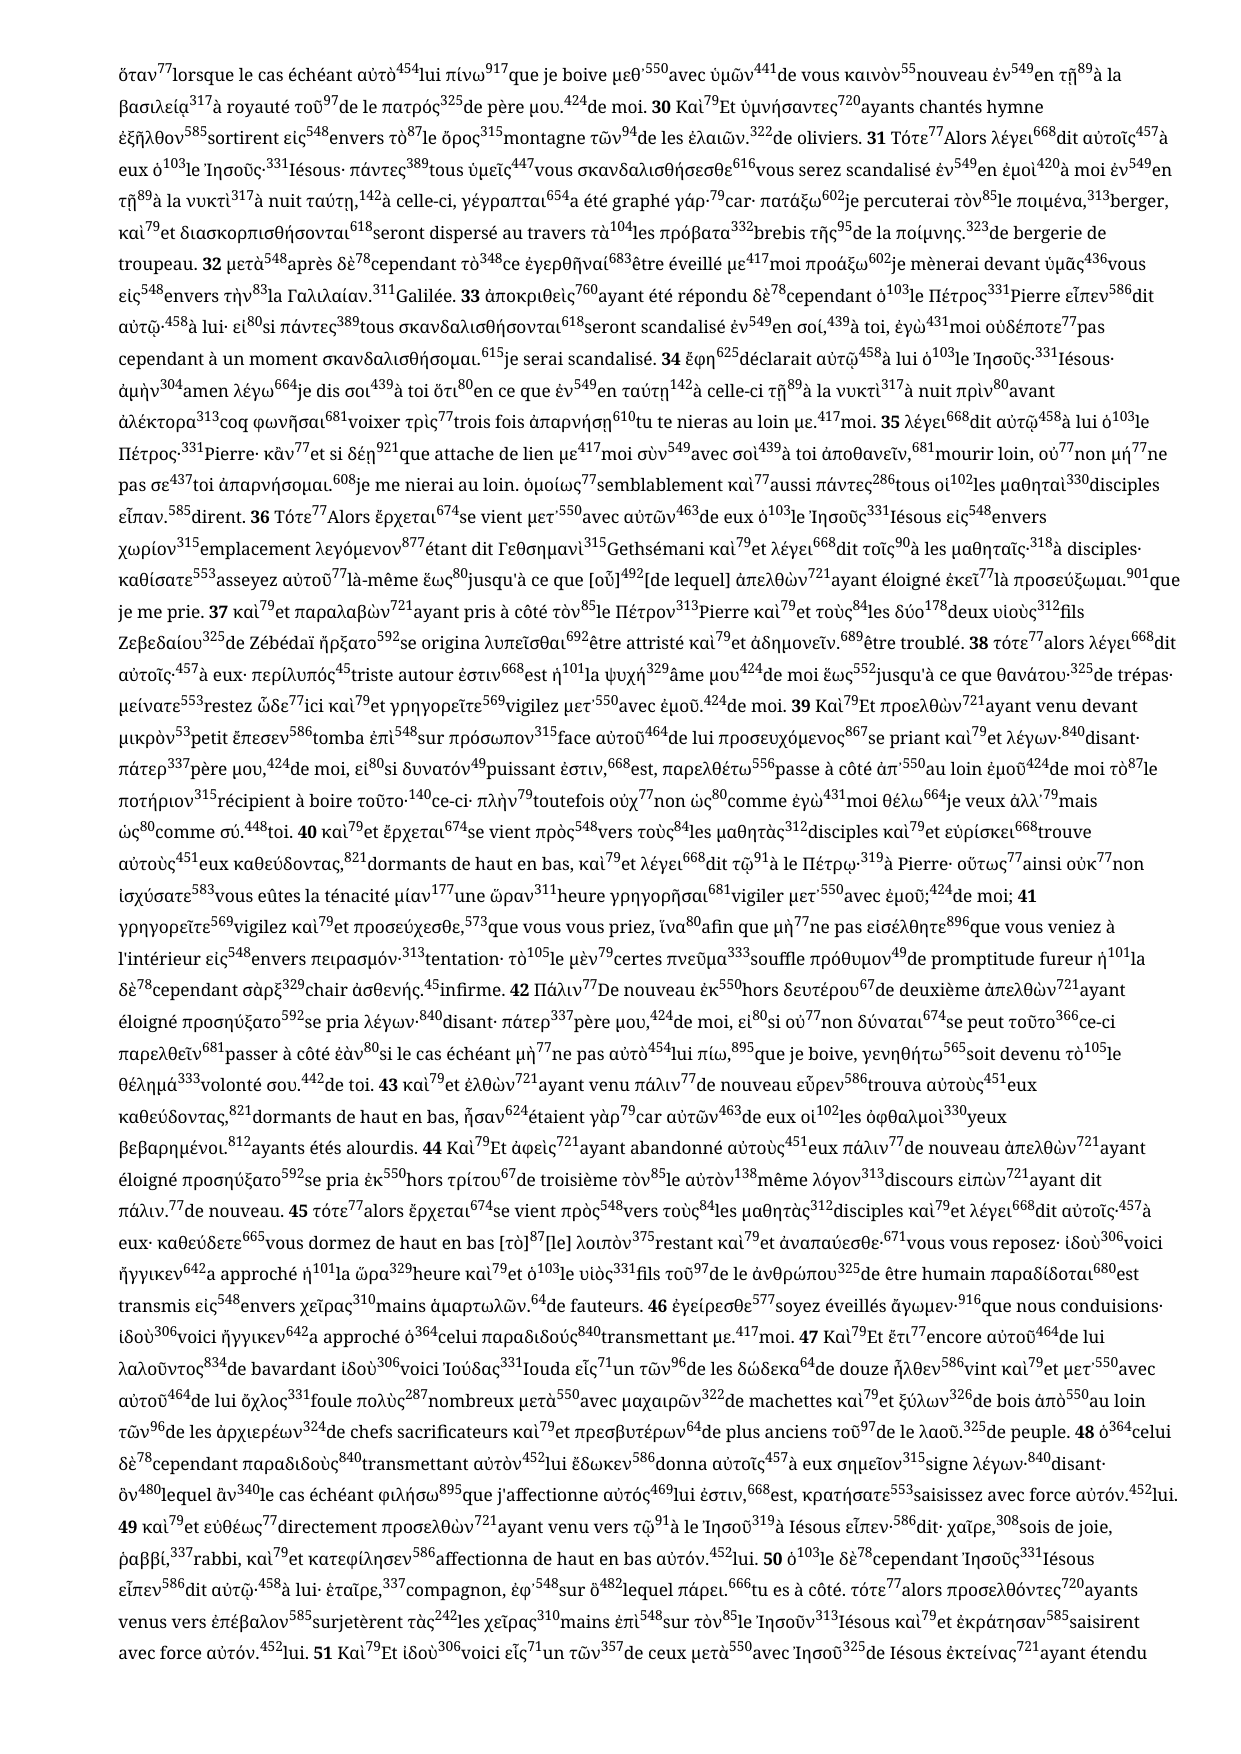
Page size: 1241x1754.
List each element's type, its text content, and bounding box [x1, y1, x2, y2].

text 1 Καὶ79Et ἐγένετο592se devint ὅτε80lorsque ἐτέλεσεν586acheva ὁ103le Ἰησοῦς331Iésous πάντας268tous τοὺς84les λόγους312discours τούτους,137ceux-ci, εἶπεν586dit τοῖς90à les μαθηταῖς318à disciples αὐτοῦ·464de lui· 2 οἴδατε639vous avez su ὅτι80en ce que μετὰ548après δύο176deux ἡμέρας310journées τὸ105le πάσχα333pâque γίνεται,674se devient, καὶ79et ὁ103le υἱὸς331fils τοῦ97de le ἀνθρώπου325de être humain παραδίδοται680est transmis εἰς548envers τὸ348ce σταυρωθῆναι.683être crucifié. 3 Τότε77Alors συνήχθησαν599furent mené ensemble οἱ102les ἀρχιερεῖς330chefs sacrificateurs καὶ79et οἱ102les πρεσβύτεροι70plus anciens τοῦ97de le λαοῦ325de peuple εἰς548envers τὴν83la αὐλὴν311cour τοῦ97de le ἀρχιερέως325de chef sacrificateur τοῦ492de celui λεγομένου885de étant dit Καϊάφα325de Kaiapha 4 καὶ79et συνεβουλεύσαντο591se délibérèrent ensemble ἵνα80afin que τὸν85le Ἰησοῦν313Iésous δόλῳ319à fraude κρατήσωσιν898que saisissent avec force καὶ79et ἀποκτείνωσιν·898que tuent catégoriquement· 5 ἔλεγον624disaient δέ·78cependant· μὴ77ne pas ἐν549en τῇ89à la ἑορτῇ,317à fête, ἵνα80afin que μὴ77ne pas θόρυβος331tumulte γένηται905que se devienne ἐν549en τῷ91à le λαῷ.319à peuple. 6 Τοῦ97de Le δὲ78cependant Ἰησοῦ325de Iésous γενομένου734de se ayant devenu ἐν549en Βηθανίᾳ317à Béthanie ἐν549en οἰκίᾳ317à maison d'habitation Σίμωνος325de Simon τοῦ97de le λεπροῦ,16de lépreux, 7 προσῆλθεν586vint vers αὐτῷ458à lui γυνὴ329femme ἔχουσα838ayante ἀλάβαστρον315alabastre μύρου327de onguent βαρυτίμου18de lourd de valeur καὶ79et κατέχεεν586versa de haut en bas ἐπὶ550sur τῆς95de la κεφαλῆς323de tête αὐτοῦ464de lui ἀνακειμένου.861de se couchant de bas en haut. 8 ἰδόντες720ayants vus δὲ78cependant οἱ102les μαθηταὶ330disciples ἠγανάκτησαν585irritèrent beaucoup λέγοντες·839disants· εἰς548envers τί399quel ἡ101la ἀπώλεια329déperdition αὕτη;154celle-ci; 9 ἐδύνατο631se pouvait γὰρ79car τοῦτο366ce-ci πραθῆναι683être vendu πολλοῦ386de nombreux καὶ79et δοθῆναι683être donné πτωχοῖς.58à pauvres. 10 Γνοὺς721Ayant connu δὲ78cependant ὁ103le Ἰησοῦς331Iésous εἶπεν586dit αὐτοῖς·457à eux· τί399quel κόπους312frappements παρέχετε665vous fournissez τῇ89à la γυναικί;317à femme; ἔργον315travail γὰρ79car καλὸν6beau ἠργάσατο592se mit au travail εἰς548envers ἐμέ·417moi· 11 πάντοτε77en tout moment γὰρ79car τοὺς84les πτωχοὺς52pauvres ἔχετε665vous avez μεθ᾽550avec ἑαυτῶν,521de vous-mêmes, ἐμὲ417moi δὲ78cependant οὐ77non πάντοτε77en tout moment ἔχετε·665vous avez· 12 βαλοῦσα719ayante jetée γὰρ79car αὕτη362celle-ci τὸ87le μύρον315onguent τοῦτο140ce-ci ἐπὶ550sur τοῦ99de le σώματός327de corps μου424de moi πρὸς548vers τὸ348ce ἐνταφιάσαι681enterrer με417moi ἐποίησεν.586fit. 13 ἀμὴν304amen λέγω664je dis ὑμῖν,438à vous, ὅπου80là où ἐὰν340si le cas échéant κηρυχθῇ911que soit annoncé τὸ105le εὐαγγέλιον333évangile τοῦτο158ce-ci ἐν549en ὅλῳ275à tout entier τῷ91à le κόσμῳ,319à monde, λαληθήσεται619sera bavardé καὶ77aussi ὃ482lequel ἐποίησεν586fit αὕτη362celle-ci εἰς548envers μνημόσυνον315souvenance αὐτῆς.462de elle. 14 Τότε77Alors πορευθεὶς760ayant été allé εἷς71un τῶν96de les δώδεκα,64de douze, ὁ498celui λεγόμενος891étant dit Ἰούδας331Iouda Ἰσκαριώτης,331Iskariote, πρὸς548vers τοὺς84les ἀρχιερεῖς312chefs sacrificateurs 15 εἶπεν·586dit· τί399quel θέλετέ665vous voulez μοι420à moi δοῦναι,681donner, κἀγὼ431et moi ὑμῖν438à vous παραδώσω602je transmettrai αὐτόν;452lui; οἱ468ceux δὲ78cependant ἔστησαν585dressèrent αὐτῷ458à lui τριάκοντα180trente ἀργύρια.314objets d'argents. 16 καὶ79et ἀπὸ547au loin τότε77alors ἐζήτει625cherchait εὐκαιρίαν311moment de bien ἵνα80afin que αὐτὸν452lui παραδῷ.899que transmette. 17 Τῇ89à La δὲ78cependant πρώτῃ57à première τῶν98de les ἀζύμων66de sans levains προσῆλθον585vinrent vers οἱ102les μαθηταὶ330disciples τῷ91à le Ἰησοῦ319à Iésous λέγοντες·839disants· ποῦ77où? θέλεις666tu veux ἑτοιμάσωμέν894que nous préparions σοι439à toi φαγεῖν681manger τὸ87le πάσχα;315pâque; 18 ὁ469celui δὲ78cependant εἶπεν·586dit· ὑπάγετε569dirigez en arrière εἰς548envers τὴν83la πόλιν311cité πρὸς548vers τὸν85le δεῖνα373un tel καὶ79et εἴπατε553dites αὐτῷ·458à lui· ὁ103le διδάσκαλος331enseignant λέγει·668dit· ὁ103le καιρός331moment μου424de moi ἐγγύς77proche ἐστιν,668est, πρὸς548vers σὲ437toi ποιῶ664je fais τὸ87le πάσχα315pâque μετὰ550avec τῶν96de les μαθητῶν324de disciples μου.424de moi. 19 καὶ79et ἐποίησαν585firent οἱ102les μαθηταὶ330disciples ὡς80comme συνέταξεν586ordonnança avec αὐτοῖς457à eux ὁ103le Ἰησοῦς331Iésous καὶ79et ἡτοίμασαν585préparèrent τὸ87le πάσχα.315pâque. 20 Ὀψίας63de Tardive δὲ78cependant γενομένης732de se ayante devenue ἀνέκειτο631se couchait de bas en haut μετὰ550avec τῶν96de les δώδεκα.64de douze. 21 καὶ79et ἐσθιόντων833de mangeants αὐτῶν463de eux εἶπεν·586dit· ἀμὴν304amen λέγω664je dis ὑμῖν438à vous ὅτι80en ce que εἷς71un ἐξ550hors ὑμῶν441de vous παραδώσει606transmettra με.417moi. 22 καὶ79et λυπούμενοι890étants attristés σφόδρα77véhémentement ἤρξαντο591se originèrent λέγειν689dire αὐτῷ458à lui εἷς71un ἕκαστος·287chacun· μήτι340ne serait-ce que ἐγώ431moi εἰμι,664je suis, κύριε;337Maître; 23 ὁ469celui δὲ78cependant ἀποκριθεὶς760ayant été répondu εἶπεν·586dit· ὁ364celui ἐμβάψας721ayant trempé dedans μετ᾽550avec ἐμοῦ424de moi τὴν83la χεῖρα311main ἐν549en τῷ93à le τρυβλίῳ321à bol οὗτός364celui-ci με417moi παραδώσει.606transmettra. 24 ὁ103le μὲν79certes υἱὸς331fils τοῦ97de le ἀνθρώπου325de être humain ὑπάγει668dirige en arrière καθὼς77de haut en bas comme γέγραπται654a été graphé περὶ550autour αὐτοῦ,464de lui, οὐαὶ304Ouai δὲ78cependant τῷ91à le ἀνθρώπῳ319à être humain ἐκείνῳ144à celui-là δι᾽550par οὗ492de lequel ὁ103le υἱὸς331fils τοῦ97de le ἀνθρώπου325de être humain παραδίδοται·680est transmis· καλὸν49beau ἦν625était αὐτῷ458à lui εἰ80si οὐκ77non ἐγεννήθη600fut engendré ὁ103le ἄνθρωπος331être humain ἐκεῖνος.156celui-là. 25 ἀποκριθεὶς760ayant été répondu δὲ78cependant Ἰούδας331Iouda ὁ498celui παραδιδοὺς840transmettant αὐτὸν452lui εἶπεν·586dit· μήτι340ne serait-ce que ἐγώ431moi εἰμι,664je suis, ῥαββί;337rabbi; λέγει668dit αὐτῷ·458à lui· σὺ448toi εἶπας.584tu dis. 26 Ἐσθιόντων833de Mangeants δὲ78cependant αὐτῶν463de eux λαβὼν721ayant pris ὁ103le Ἰησοῦς331Iésous ἄρτον313pain καὶ79et εὐλογήσας721ayant élogié ἔκλασεν586cassa καὶ79et δοὺς721ayant donné τοῖς90à les μαθηταῖς318à disciples εἶπεν·586dit· λάβετε553prenez φάγετε,553mangez, τοῦτό366ce-ci ἐστιν668est τὸ105le σῶμά333corps μου.424de moi. 27 καὶ79et λαβὼν721ayant pris ποτήριον315récipient à boire καὶ79et εὐχαριστήσας721ayant rendu grâce ἔδωκεν586donna αὐτοῖς457à eux λέγων·840disant· πίετε553buvez ἐξ550hors αὐτοῦ466de lui πάντες,389tous, 28 τοῦτο366ce-ci γάρ79car ἐστιν668est τὸ105le αἷμά333sang μου424de moi τῆς95de la διαθήκης323de disposition τὸ366ce περὶ550autour πολλῶν383de nombreux ἐκχυννόμενον893étant déversé εἰς548envers ἄφεσιν311abandon ἁμαρτιῶν.322de fautes. 29 λέγω664je dis δὲ78cependant ὑμῖν,438à vous, οὐ77non μὴ77ne pas πίω895que je boive ἀπ᾽547au loin ἄρτι77à l'instant ἐκ550hors τούτου152de ce-ci τοῦ99de le γενήματος327de progéniture τῆς95de la ἀμπέλου323de vigne ἕως552jusqu'à ce que τῆς95de la ἡμέρας323de journée ἐκείνης148de celle-là ὅταν77lorsque le cas échéant αὐτὸ454lui πίνω917que je boive μεθ᾽550avec ὑμῶν441de vous καινὸν55nouveau ἐν549en τῇ89à la βασιλείᾳ317à royauté τοῦ97de le πατρός325de père μου.424de moi. 30 Καὶ79Et ὑμνήσαντες720ayants chantés hymne ἐξῆλθον585sortirent εἰς548envers τὸ87le ὄρος315montagne τῶν94de les ἐλαιῶν.322de oliviers. 31 Τότε77Alors λέγει668dit αὐτοῖς457à eux ὁ103le Ἰησοῦς·331Iésous· πάντες389tous ὑμεῖς447vous σκανδαλισθήσεσθε616vous serez scandalisé ἐν549en ἐμοὶ420à moi ἐν549en τῇ89à la νυκτὶ317à nuit ταύτῃ,142à celle-ci, γέγραπται654a été graphé γάρ·79car· πατάξω602je percuterai τὸν85le ποιμένα,313berger, καὶ79et διασκορπισθήσονται618seront dispersé au travers τὰ104les πρόβατα332brebis τῆς95de la ποίμνης.323de bergerie de troupeau. 32 μετὰ548après δὲ78cependant τὸ348ce ἐγερθῆναί683être éveillé με417moi προάξω602je mènerai devant ὑμᾶς436vous εἰς548envers τὴν83la Γαλιλαίαν.311Galilée. 33 ἀποκριθεὶς760ayant été répondu δὲ78cependant ὁ103le Πέτρος331Pierre εἶπεν586dit αὐτῷ·458à lui· εἰ80si πάντες389tous σκανδαλισθήσονται618seront scandalisé ἐν549en σοί,439à toi, ἐγὼ431moi οὐδέποτε77pas cependant à un moment σκανδαλισθήσομαι.615je serai scandalisé. 34 ἔφη625déclarait αὐτῷ458à lui ὁ103le Ἰησοῦς·331Iésous· ἀμὴν304amen λέγω664je dis σοι439à toi ὅτι80en ce que ἐν549en ταύτῃ142à celle-ci τῇ89à la νυκτὶ317à nuit πρὶν80avant ἀλέκτορα313coq φωνῆσαι681voixer τρὶς77trois fois ἀπαρνήσῃ610tu te nieras au loin με.417moi. 35 λέγει668dit αὐτῷ458à lui ὁ103le Πέτρος·331Pierre· κἂν77et si δέῃ921que attache de lien με417moi σὺν549avec σοὶ439à toi ἀποθανεῖν,681mourir loin, οὐ77non μή77ne pas σε437toi ἀπαρνήσομαι.608je me nierai au loin. ὁμοίως77semblablement καὶ77aussi πάντες286tous οἱ102les μαθηταὶ330disciples εἶπαν.585dirent. 36 Τότε77Alors ἔρχεται674se vient μετ᾽550avec αὐτῶν463de eux ὁ103le Ἰησοῦς331Iésous εἰς548envers χωρίον315emplacement λεγόμενον877étant dit Γεθσημανὶ315Gethsémani καὶ79et λέγει668dit τοῖς90à les μαθηταῖς·318à disciples· καθίσατε553asseyez αὐτοῦ77là-même ἕως80jusqu'à ce que [οὗ]492[de lequel] ἀπελθὼν721ayant éloigné ἐκεῖ77là προσεύξωμαι.901que je me prie. 37 καὶ79et παραλαβὼν721ayant pris à côté τὸν85le Πέτρον313Pierre καὶ79et τοὺς84les δύο178deux υἱοὺς312fils Ζεβεδαίου325de Zébédaï ἤρξατο592se origina λυπεῖσθαι692être attristé καὶ79et ἀδημονεῖν.689être troublé. 38 τότε77alors λέγει668dit αὐτοῖς·457à eux· περίλυπός45triste autour ἐστιν668est ἡ101la ψυχή329âme μου424de moi ἕως552jusqu'à ce que θανάτου·325de trépas· μείνατε553restez ὧδε77ici καὶ79et γρηγορεῖτε569vigilez μετ᾽550avec ἐμοῦ.424de moi. 39 Καὶ79Et προελθὼν721ayant venu devant μικρὸν53petit ἔπεσεν586tomba ἐπὶ548sur πρόσωπον315face αὐτοῦ464de lui προσευχόμενος867se priant καὶ79et λέγων·840disant· πάτερ337père μου,424de moi, εἰ80si δυνατόν49puissant ἐστιν,668est, παρελθέτω556passe à côté ἀπ᾽550au loin ἐμοῦ424de moi τὸ87le ποτήριον315récipient à boire τοῦτο·140ce-ci· πλὴν79toutefois οὐχ77non ὡς80comme ἐγὼ431moi θέλω664je veux ἀλλ᾽79mais ὡς80comme σύ.448toi. 40 καὶ79et ἔρχεται674se vient πρὸς548vers τοὺς84les μαθητὰς312disciples καὶ79et εὑρίσκει668trouve αὐτοὺς451eux καθεύδοντας,821dormants de haut en bas, καὶ79et λέγει668dit τῷ91à le Πέτρῳ·319à Pierre· οὕτως77ainsi οὐκ77non ἰσχύσατε583vous eûtes la ténacité μίαν177une ὥραν311heure γρηγορῆσαι681vigiler μετ᾽550avec ἐμοῦ;424de moi; 41 γρηγορεῖτε569vigilez καὶ79et προσεύχεσθε,573que vous vous priez, ἵνα80afin que μὴ77ne pas εἰσέλθητε896que vous veniez à l'intérieur εἰς548envers πειρασμόν·313tentation· τὸ105le μὲν79certes πνεῦμα333souffle πρόθυμον49de promptitude fureur ἡ101la δὲ78cependant σὰρξ329chair ἀσθενής.45infirme. 42 Πάλιν77De nouveau ἐκ550hors δευτέρου67de deuxième ἀπελθὼν721ayant éloigné προσηύξατο592se pria λέγων·840disant· πάτερ337père μου,424de moi, εἰ80si οὐ77non δύναται674se peut τοῦτο366ce-ci παρελθεῖν681passer à côté ἐὰν80si le cas échéant μὴ77ne pas αὐτὸ454lui πίω,895que je boive, γενηθήτω565soit devenu τὸ105le θέλημά333volonté σου.442de toi. 43 καὶ79et ἐλθὼν721ayant venu πάλιν77de nouveau εὗρεν586trouva αὐτοὺς451eux καθεύδοντας,821dormants de haut en bas, ἦσαν624étaient γὰρ79car αὐτῶν463de eux οἱ102les ὀφθαλμοὶ330yeux βεβαρημένοι.812ayants étés alourdis. 44 Καὶ79Et ἀφεὶς721ayant abandonné αὐτοὺς451eux πάλιν77de nouveau ἀπελθὼν721ayant éloigné προσηύξατο592se pria ἐκ550hors τρίτου67de troisième τὸν85le αὐτὸν138même λόγον313discours εἰπὼν721ayant dit πάλιν.77de nouveau. 45 τότε77alors ἔρχεται674se vient πρὸς548vers τοὺς84les μαθητὰς312disciples καὶ79et λέγει668dit αὐτοῖς·457à eux· καθεύδετε665vous dormez de haut en bas [τὸ]87[le] λοιπὸν375restant καὶ79et ἀναπαύεσθε·671vous vous reposez· ἰδοὺ306voici ἤγγικεν642a approché ἡ101la ὥρα329heure καὶ79et ὁ103le υἱὸς331fils τοῦ97de le ἀνθρώπου325de être humain παραδίδοται680est transmis εἰς548envers χεῖρας310mains ἁμαρτωλῶν.64de fauteurs. 46 ἐγείρεσθε577soyez éveillés ἄγωμεν·916que nous conduisions· ἰδοὺ306voici ἤγγικεν642a approché ὁ364celui παραδιδούς840transmettant με.417moi. 47 Καὶ79Et ἔτι77encore αὐτοῦ464de lui λαλοῦντος834de bavardant ἰδοὺ306voici Ἰούδας331Iouda εἷς71un τῶν96de les δώδεκα64de douze ἦλθεν586vint καὶ79et μετ᾽550avec αὐτοῦ464de lui ὄχλος331foule πολὺς287nombreux μετὰ550avec μαχαιρῶν322de machettes καὶ79et ξύλων326de bois ἀπὸ550au loin τῶν96de les ἀρχιερέων324de chefs sacrificateurs καὶ79et πρεσβυτέρων64de plus anciens τοῦ97de le λαοῦ.325de peuple. 48 ὁ364celui δὲ78cependant παραδιδοὺς840transmettant αὐτὸν452lui ἔδωκεν586donna αὐτοῖς457à eux σημεῖον315signe λέγων·840disant· ὃν480lequel ἂν340le cas échéant φιλήσω895que j'affectionne αὐτός469lui ἐστιν,668est, κρατήσατε553saisissez avec force αὐτόν.452lui. 49 καὶ79et εὐθέως77directement προσελθὼν721ayant venu vers τῷ91à le Ἰησοῦ319à Iésous εἶπεν·586dit· χαῖρε,308sois de joie, ῥαββί,337rabbi, καὶ79et κατεφίλησεν586affectionna de haut en bas αὐτόν.452lui. 50 ὁ103le δὲ78cependant Ἰησοῦς331Iésous εἶπεν586dit αὐτῷ·458à lui· ἑταῖρε,337compagnon, ἐφ᾽548sur ὃ482lequel πάρει.666tu es à côté. τότε77alors προσελθόντες720ayants venus vers ἐπέβαλον585surjetèrent τὰς242les χεῖρας310mains ἐπὶ548sur τὸν85le Ἰησοῦν313Iésous καὶ79et ἐκράτησαν585saisirent avec force αὐτόν.452lui. 51 Καὶ79Et ἰδοὺ306voici εἷς71un τῶν357de ceux μετὰ550avec Ἰησοῦ325de Iésous ἐκτείνας721ayant étendu τὴν243la χεῖρα311main ἀπέσπασεν586tira loin τὴν83la μάχαιραν311machette αὐτοῦ464de lui καὶ79et πατάξας721ayant percuté τὸν85le δοῦλον313mâle esclave τοῦ97de le ἀρχιερέως325de chef sacrificateur ἀφεῖλεν586saisit au loin αὐτοῦ464de lui τὸ87le ὠτίον.315bout d'oreille. 52 τότε77alors λέγει668dit αὐτῷ458à lui ὁ103le Ἰησοῦς·331Iésous· ἀπόστρεψον554détourne τὴν83la μάχαιράν311machette σου442de toi εἰς548envers τὸν85le τόπον313lieu αὐτῆς·462de elle· πάντες389tous γὰρ79car οἱ363ceux λαβόντες720ayants pris μάχαιραν311machette ἐν549en μαχαίρῃ317à machette ἀπολοῦνται.611se dépériront. 53 ἢ79ou δοκεῖς666tu estimes ὅτι80en ce que οὐ77non δύναμαι670je me puis παρακαλέσαι681appeler à côté τὸν85le πατέρα313père μου,424de moi, καὶ79et παραστήσει606dressera à côté μοι420à moi ἄρτι77à l'instant πλείω73plus nombreusement δώδεκα176douze λεγιῶνας310légions ἀγγέλων;324de anges; 54 πῶς77comment? οὖν79donc πληρωθῶσιν910que soient fait plénitude αἱ100les γραφαὶ328graphes ὅτι80en ce que οὕτως77ainsi δεῖ668attache de lien γενέσθαι;682se devenir; 55 Ἐν549En ἐκείνῃ142à celle-là τῇ89à la ὥρᾳ317à heure εἶπεν586dit ὁ103le Ἰησοῦς331Iésous τοῖς90à les ὄχλοις·318à foules· ὡς80comme ἐπὶ548sur λῃστὴν313pilleur ἐξήλθατε583vous sortîtes μετὰ550avec μαχαιρῶν322de machettes καὶ79et ξύλων326de bois συλλαβεῖν681prendre ensemble με;417moi; καθ᾽548selon ἡμέραν311journée ἐν549en τῷ93à le ἱερῷ321à sanctuaire ἐκαθεζόμην627je me siégeais διδάσκων840enseignant καὶ79et οὐκ77non ἐκρατήσατέ583vous saisîtes avec force με.417moi. 56 τοῦτο366ce-ci δὲ78cependant ὅλον289tout entier γέγονεν642a devenu ἵνα80afin que πληρωθῶσιν910que soient fait plénitude αἱ100les γραφαὶ328graphes τῶν96de les προφητῶν.324de prophètes. Τότε77Alors οἱ102les μαθηταὶ330disciples πάντες286tous ἀφέντες720ayants abandonnés αὐτὸν452lui ἔφυγον.585fuirent. 57 Οἱ363Ceux δὲ78cependant κρατήσαντες720ayants saisis avec force τὸν85le Ἰησοῦν313Iésous ἀπήγαγον585conduisirent au loin πρὸς548vers Καϊάφαν313Kaiapha τὸν85le ἀρχιερέα,313chef sacrificateur, ὅπου77là où οἱ102les γραμματεῖς330lettrés καὶ79et οἱ102les πρεσβύτεροι70plus anciens συνήχθησαν.599furent mené ensemble. 58 ὁ103le δὲ78cependant Πέτρος331Pierre ἠκολούθει625suivait αὐτῷ458à lui ἀπὸ547au loin μακρόθεν77à distance ἕως552jusqu'à ce que τῆς95de la αὐλῆς323de cour τοῦ97de le ἀρχιερέως325de chef sacrificateur καὶ79et εἰσελθὼν721ayant venu à l'intérieur ἔσω77dedans ἐκάθητο631se était assis μετὰ550avec τῶν96de les ὑπηρετῶν324de ministres ἰδεῖν681voir τὸ87le τέλος.315achèvement. 59 Οἱ102Les δὲ78cependant ἀρχιερεῖς330chefs sacrificateurs καὶ79et τὸ105le συνέδριον333sanhédrin ὅλον289tout entier ἐζήτουν624cherchaient ψευδομαρτυρίαν311faux témoignage κατὰ550contre τοῦ97de le Ἰησοῦ325de Iésous ὅπως80de telle manière que αὐτὸν452lui θανατώσωσιν,898que mettent à trépas, 60 καὶ79et οὐχ77non εὗρον585trouvèrent πολλῶν280de nombreux προσελθόντων715de ayants venus vers ψευδομαρτύρων.324de faux témoins. ὕστερον77postérieurement δὲ78cependant προσελθόντες720ayants venus vers δύο70deux 61 εἶπαν·585dirent· οὗτος364celui-ci ἔφη·625déclarait· δύναμαι670je me puis καταλῦσαι681délier vers le bas τὸν85le ναὸν313temple τοῦ97de le θεοῦ325de Dieu καὶ79et διὰ550par τριῶν188de trois ἡμερῶν322de journées οἰκοδομῆσαι.681édifier en maison. 62 καὶ79et ἀναστὰς721ayant redressé ὁ103le ἀρχιερεὺς331chef sacrificateur εἶπεν586dit αὐτῷ·458à lui· οὐδὲν375aucun ἀποκρίνῃ672tu te réponds τί399quel οὗτοί363ceux-ci σου442de toi καταμαρτυροῦσιν;667témoignent contre; 63 ὁ103le δὲ78cependant Ἰησοῦς331Iésous ἐσιώπα.625silençait. καὶ79et ὁ103le ἀρχιερεὺς331chef sacrificateur εἶπεν586dit αὐτῷ·458à lui· ἐξορκίζω664j'exorcise σε437toi κατὰ550contre τοῦ97de le θεοῦ325de Dieu τοῦ358de celui ζῶντος834de vivant ἵνα80afin que ἡμῖν419à nous εἴπῃς897que tu dises εἰ80si σὺ448toi εἶ666tu es ὁ103le χριστὸς331Christ ὁ103le υἱὸς331fils τοῦ97de le θεοῦ.325de Dieu. 64 λέγει668dit αὐτῷ458à lui ὁ103le Ἰησοῦς·331Iésous· σὺ448toi εἶπας.584tu dis. πλὴν79toutefois λέγω664je dis ὑμῖν·438à vous· ἀπ᾽547au loin ἄρτι77à l'instant ὄψεσθε609vous vous verrez τὸν85le υἱὸν313fils τοῦ97de le ἀνθρώπου325de être humain καθήμενον849se étant assis ἐκ550hors δεξιῶν66de droits τῆς95de la δυνάμεως323de puissance καὶ79et ἐρχόμενον849se venant ἐπὶ550sur τῶν94de les νεφελῶν322de nuées τοῦ97de le οὐρανοῦ.325de ciel. 65 Τότε77Alors ὁ103le ἀρχιερεὺς331chef sacrificateur διέρρηξεν586fracassa à travers τὰ86les ἱμάτια314himations αὐτοῦ464de lui λέγων·840disant· ἐβλασφήμησεν·586blasphéma· τί399quel ἔτι77encore χρείαν311besoin ἔχομεν663nous avons μαρτύρων;324de témoins; ἴδε306voici νῦν77maintenant ἠκούσατε583vous écoutâtes τὴν83la βλασφημίαν·311blasphémie· 66 τί399quel ὑμῖν438à vous δοκεῖ;668estime; οἱ363ceux δὲ78cependant ἀποκριθέντες759ayants étés répondus εἶπαν·585dirent· ἔνοχος47tenu au-dedans θανάτου325de trépas ἐστίν.668est. 67 Τότε77Alors ἐνέπτυσαν585crachèrent envers εἰς548envers τὸ87le πρόσωπον315face αὐτοῦ464de lui καὶ79et ἐκολάφισαν585tabassèrent αὐτόν,452lui, οἱ468ceux δὲ78cependant ἐράπισαν585giflèrent 68 λέγοντες·839disants· προφήτευσον554prophétise ἡμῖν,419à nous, χριστέ,337Christ, τίς410quel ἐστιν668est ὁ364celui παίσας721ayant frappé σε;437toi; 69 Ὁ103Le δὲ78cependant Πέτρος331Pierre ἐκάθητο631se était assis ἔξω77au-dehors ἐν549en τῇ89à la αὐλῇ·317à cour· καὶ79et προσῆλθεν586vint vers αὐτῷ458à lui μία195une παιδίσκη329jeune servante λέγουσα·838disante· καὶ77aussi σὺ448toi ἦσθα629tu te étais μετὰ550avec Ἰησοῦ325de Iésous τοῦ97de le Γαλιλαίου.65de Galiléen. 70 ὁ469celui δὲ78cependant ἠρνήσατο592se nia ἔμπροσθεν552en devers πάντων383de tous λέγων·840disant· οὐκ77non οἶδα638j'ai su τί399quel λέγεις.666tu dis. 71 Ἐξελθόντα707Ayant sorti δὲ78cependant εἰς548envers τὸν85le πυλῶνα313portail εἶδεν586vit αὐτὸν452lui ἄλλη388autre καὶ79et λέγει668dit τοῖς351à ceux ἐκεῖ·77là· οὗτος364celui-ci ἦν625était μετὰ550avec Ἰησοῦ325de Iésous τοῦ97de le Ναζωραίου.325de Nazoréen. 72 καὶ79et πάλιν77de nouveau ἠρνήσατο592se nia μετὰ550avec ὅρκου325de serment ὅτι80en ce que οὐκ77non οἶδα638j'ai su τὸν85le ἄνθρωπον.313être humain. 73 Μετὰ548Après μικρὸν55petit δὲ78cependant προσελθόντες720ayants venus vers οἱ363ceux ἑστῶτες782ayants dressés εἶπον585dirent τῷ91à le Πέτρῳ·319à Pierre· ἀληθῶς77vraiment καὶ77aussi σὺ448toi ἐξ550hors αὐτῶν463de eux εἶ,666tu es, καὶ77aussi γὰρ79car ἡ101la λαλιά329bavardage σου442de toi δῆλόν53évident σε437toi ποιεῖ.668fait. 74 τότε77alors ἤρξατο592se origina καταθεματίζειν689anathématiser de haut en bas καὶ79et ὀμνύειν689jurer ὅτι80en ce que οὐκ77non οἶδα638j'ai su τὸν85le ἄνθρωπον.313être humain. καὶ79et εὐθέως77directement ἀλέκτωρ331coq ἐφώνησεν.586voixa. 75 καὶ79et ἐμνήσθη600fut mémorisé ὁ103le Πέτρος331Pierre τοῦ99de le ῥήματος327de oral Ἰησοῦ325de Iésous εἰρηκότος778de ayant dit ὅτι80en ce que πρὶν80avant ἀλέκτορα313coq φωνῆσαι681voixer τρὶς77trois fois ἀπαρνήσῃ610tu te nieras au loin με·417moi· καὶ79et ἐξελθὼν721ayant sorti ἔξω77au-dehors ἔκλαυσεν586pleura πικρῶς.77amèrement. [118, 59, 1181, 1665]
